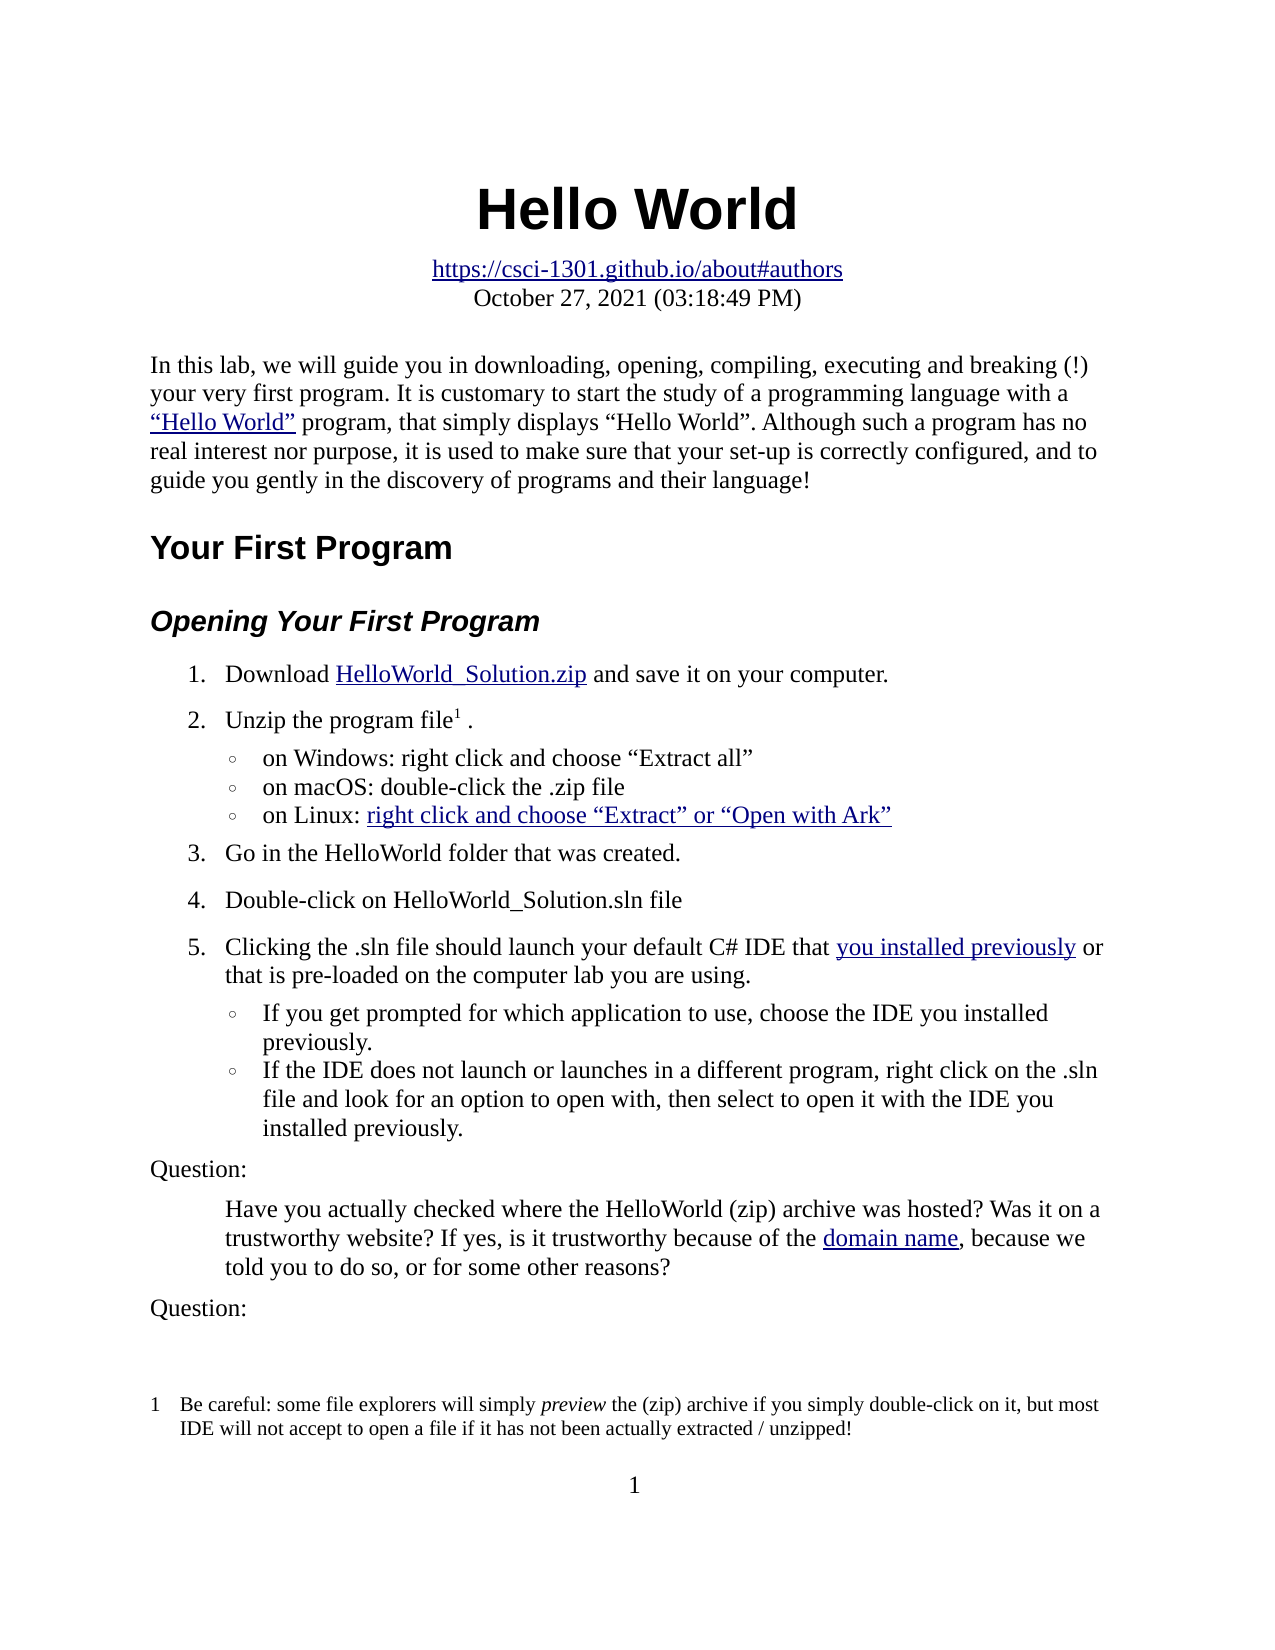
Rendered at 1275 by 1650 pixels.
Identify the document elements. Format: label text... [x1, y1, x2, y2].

list on macOS: double-click the .zip file [225, 772, 1125, 801]
list Download HelloWorld_Solution.zip and save it on your computer. [187, 659, 1125, 687]
list If the IDE does not launch or launches in a different program, right click on the .sln file and look for an option to open with, then select to open it with the IDE you installed previously. [225, 1056, 1125, 1142]
list If you get prompted for which application to use, choose the IDE you installed previously. [225, 998, 1125, 1056]
list Double-click on HelloWorld_Solution.sln file [187, 885, 1125, 914]
text Question: [150, 1293, 1125, 1321]
text October 27, 2021 (03:18:49 PM) [150, 283, 1125, 312]
title Hello World [150, 175, 1125, 242]
list on Linux: right click and choose “Extract” or “Open with Ark” [225, 801, 1125, 829]
list Unzip the program file . [187, 705, 1125, 734]
text Question: [150, 1154, 1125, 1182]
text https://csci-1301.github.io/about#authors [150, 254, 1125, 283]
subtitle Your First Program [150, 527, 1125, 566]
list Go in the HelloWorld folder that was created. [187, 838, 1125, 867]
text Have you actually checked where the HelloWorld (zip) archive was hosted? Was it on a trustworthy website? If yes, is it trustworthy because of the domain name, because we told you to do so, or for some other reasons? [225, 1194, 1125, 1281]
list Be careful: some file explorers will simply preview the (zip) archive if you simply double-click on it, but most IDE will not accept to open a file if it has not been actually extracted / unzipped! [150, 1392, 1125, 1440]
list Clicking the .sln file should launch your default C# IDE that you installed previously or that is pre-loaded on the computer lab you are using. [187, 932, 1125, 989]
list on Windows: right click and choose “Extract all” [225, 743, 1125, 772]
text In this lab, we will guide you in downloading, opening, compiling, executing and breaking (!) your very first program. It is customary to start the study of a programming language with a “Hello World” program, that simply displays “Hello World”. Although such a program has no real interest nor purpose, it is used to make sure that your set-up is correctly configured, and to guide you gently in the discovery of programs and their language! [150, 350, 1125, 493]
subtitle Opening Your First Program [150, 604, 1125, 637]
